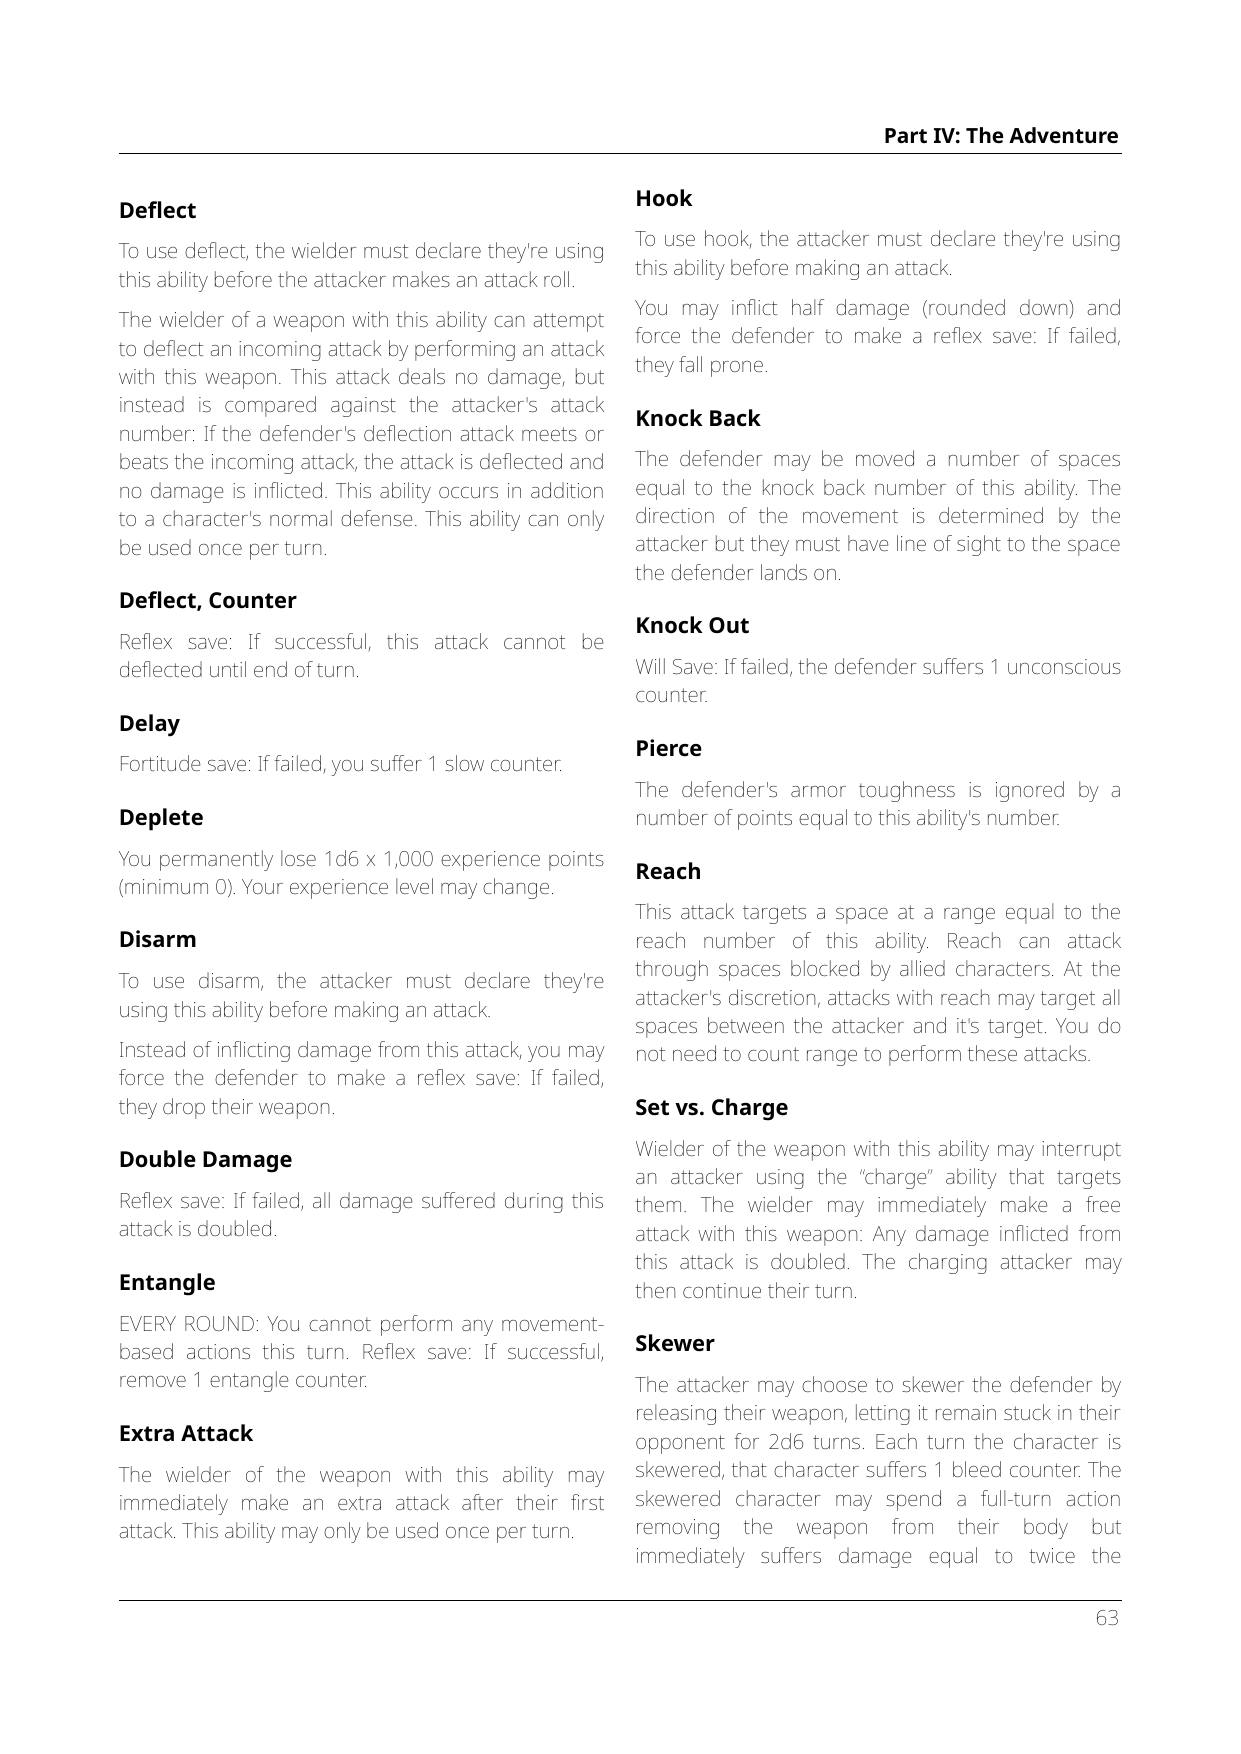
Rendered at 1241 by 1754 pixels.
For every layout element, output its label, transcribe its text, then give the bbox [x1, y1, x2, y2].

text Delay [118, 708, 605, 737]
text Knock Back [635, 402, 1122, 432]
text Deflect, Counter [118, 585, 605, 615]
text Wielder of the weapon with this ability may interrupt an attacker using the “charge” ability that targets them. The wielder may immediately make a free attack with this weapon: Any damage inflicted from this attack is doubled. The charging attacker may then continue their turn. [635, 1134, 1122, 1304]
text To use hook, the attacker must declare they're using this ability before making an attack. [635, 224, 1122, 281]
text Skewer [635, 1328, 1122, 1358]
text Knock Out [635, 610, 1122, 640]
text This attack targets a space at a range equal to the reach number of this ability. Reach can attack through spaces blocked by allied characters. At the attacker's discretion, attacks with reach may target all spaces between the attacker and it's target. You do not need to count range to perform these attacks. [635, 897, 1122, 1068]
text To use deflect, the wielder must declare they're using this ability before the attacker makes an attack roll. [118, 236, 605, 293]
text Double Damage [118, 1144, 605, 1174]
text To use disarm, the attacker must declare they're using this ability before making an attack. [118, 966, 605, 1023]
text You may inflict half damage (rounded down) and force the defender to make a reflex save: If failed, they fall prone. [635, 293, 1122, 378]
text Hook [635, 183, 1122, 212]
text Extra Attack [118, 1418, 605, 1448]
text Reflex save: If successful, this attack cannot be deflected until end of turn. [118, 627, 605, 684]
text The wielder of the weapon with this ability may immediately make an extra attack after their first attack. This ability may only be used once per turn. [118, 1460, 605, 1545]
text Disarm [118, 924, 605, 954]
text The defender may be moved a number of spaces equal to the knock back number of this ability. The direction of the movement is determined by the attacker but they must have line of sight to the space the defender lands on. [635, 444, 1122, 586]
text You permanently lose 1d6 x 1,000 experience points (minimum 0). Your experience level may change. [118, 844, 605, 901]
text Deflect [118, 194, 605, 224]
text Fortitude save: If failed, you suffer 1 slow counter. [118, 749, 605, 778]
text Will Save: If failed, the defender suffers 1 unconscious counter. [635, 652, 1122, 709]
text EVERY ROUND: You cannot perform any movement-based actions this turn. Reflex save: If successful, remove 1 entangle counter. [118, 1309, 605, 1394]
text Reflex save: If failed, all damage suffered during this attack is doubled. [118, 1186, 605, 1243]
text Instead of inflicting damage from this attack, you may force the defender to make a reflex save: If failed, they drop their weapon. [118, 1035, 605, 1120]
text The defender's armor toughness is ignored by a number of points equal to this ability's number. [635, 775, 1122, 832]
text The attacker may choose to skewer the defender by releasing their weapon, letting it remain stuck in their opponent for 2d6 turns. Each turn the character is skewered, that character suffers 1 bleed counter. The skewered character may spend a full-turn action removing the weapon from their body but immediately suffers damage equal to twice the [635, 1370, 1122, 1569]
text The wielder of a weapon with this ability can attempt to deflect an incoming attack by performing an attack with this weapon. This attack deals no damage, but instead is compared against the attacker's attack number: If the defender's deflection attack meets or beats the incoming attack, the attack is deflected and no damage is inflicted. This ability occurs in addition to a character's normal defense. This ability can only be used once per turn. [118, 305, 605, 561]
text Entangle [118, 1267, 605, 1297]
text Reach [635, 856, 1122, 885]
text Deplete [118, 802, 605, 832]
text Set vs. Charge [635, 1092, 1122, 1122]
text Pierce [635, 733, 1122, 763]
